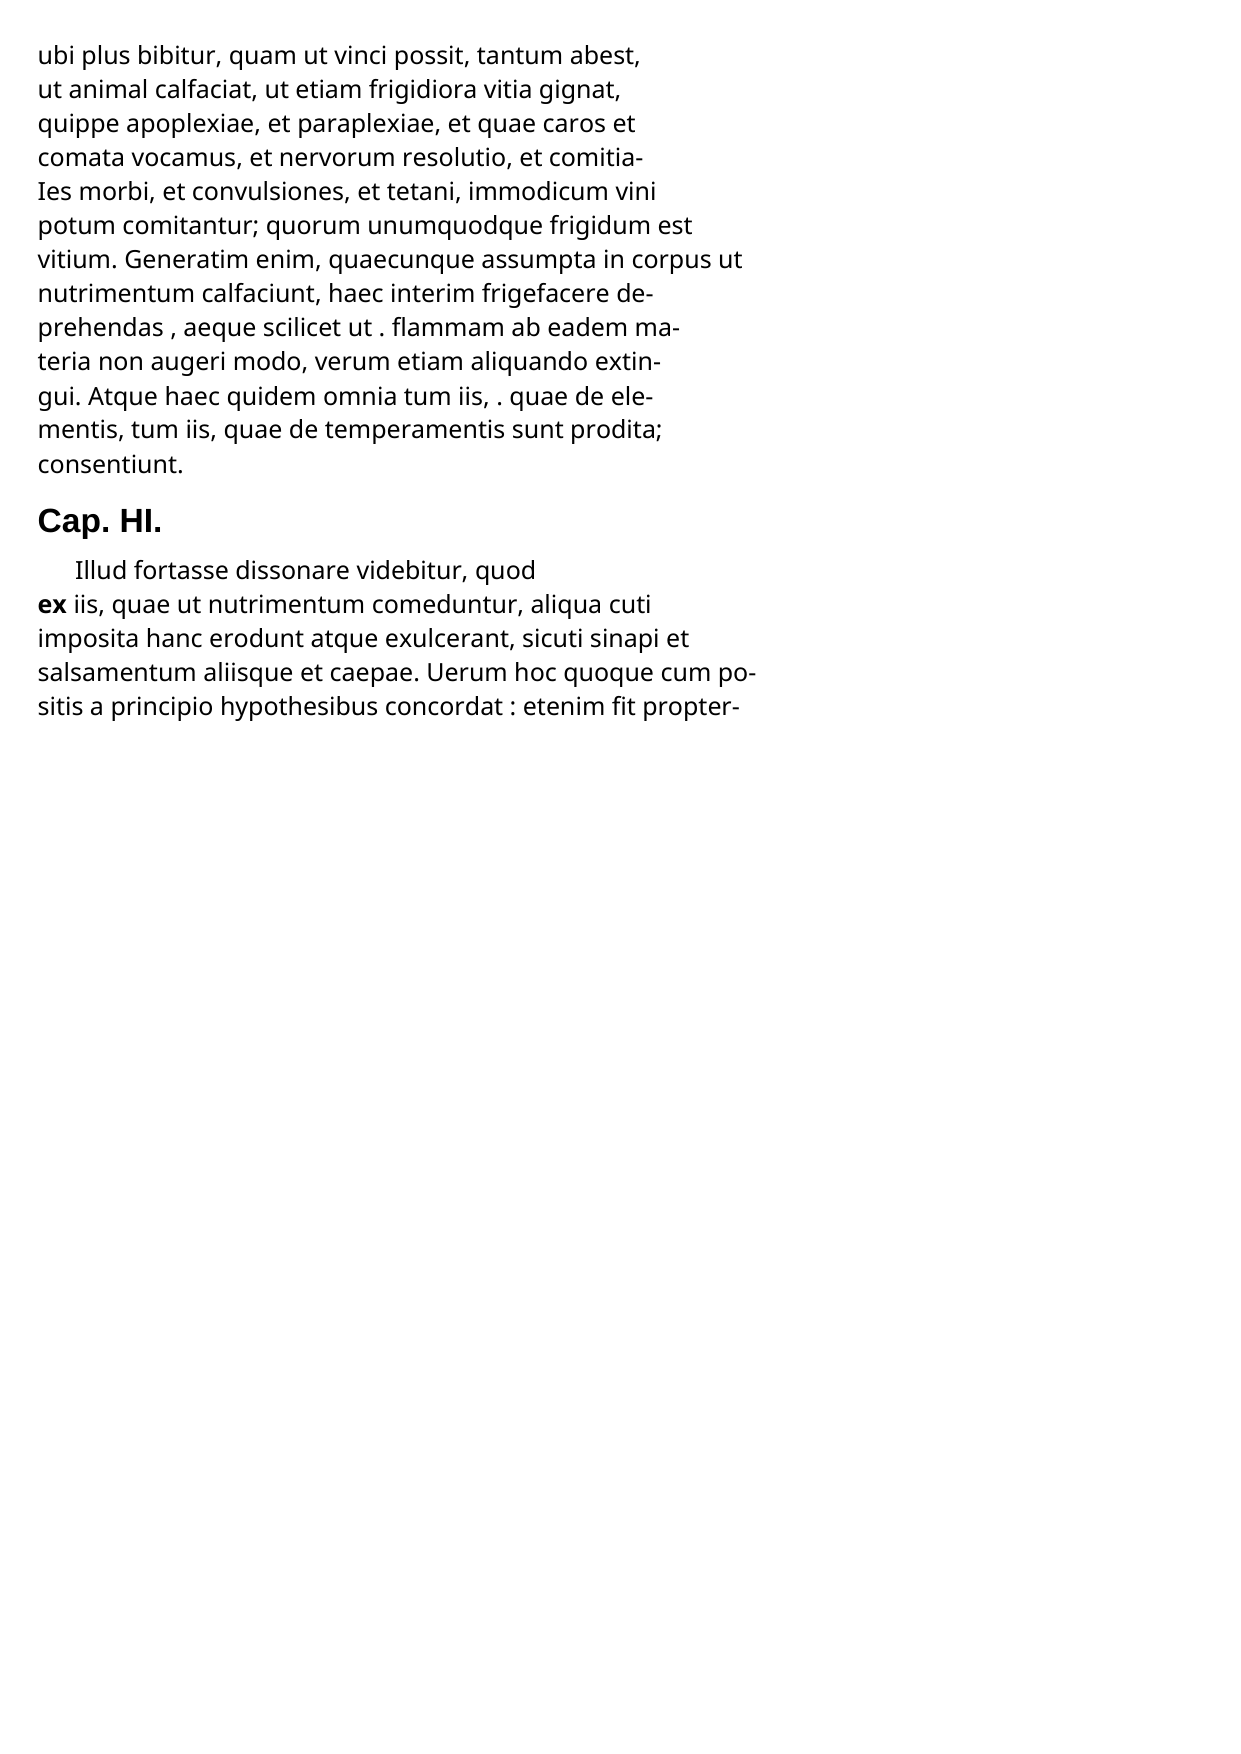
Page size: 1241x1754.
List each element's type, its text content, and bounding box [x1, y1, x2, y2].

subtitle Cap. HI. [37, 501, 1203, 540]
text ubi plus bibitur, quam ut vinci possit, tantum abest, ut animal calfaciat, ut etiam frigidiora vitia gignat, quippe apoplexiae, et paraplexiae, et quae caros et comata vocamus, et nervorum resolutio, et comitia- Ies morbi, et convulsiones, et tetani, immodicum vini potum comitantur; quorum unumquodque frigidum est vitium. Generatim enim, quaecunque assumpta in corpus ut nutrimentum calfaciunt, haec interim frigefacere de- prehendas , aeque scilicet ut . flammam ab eadem ma- teria non augeri modo, verum etiam aliquando extin- gui. Atque haec quidem omnia tum iis, . quae de ele- mentis, tum iis, quae de temperamentis sunt prodita; consentiunt. [37, 37, 1203, 480]
text Illud fortasse dissonare videbitur, quod ex iis, quae ut nutrimentum comeduntur, aliqua cuti imposita hanc erodunt atque exulcerant, sicuti sinapi et salsamentum aliisque et caepae. Uerum hoc quoque cum po- sitis a principio hypothesibus concordat : etenim fit propter- [37, 552, 1203, 723]
